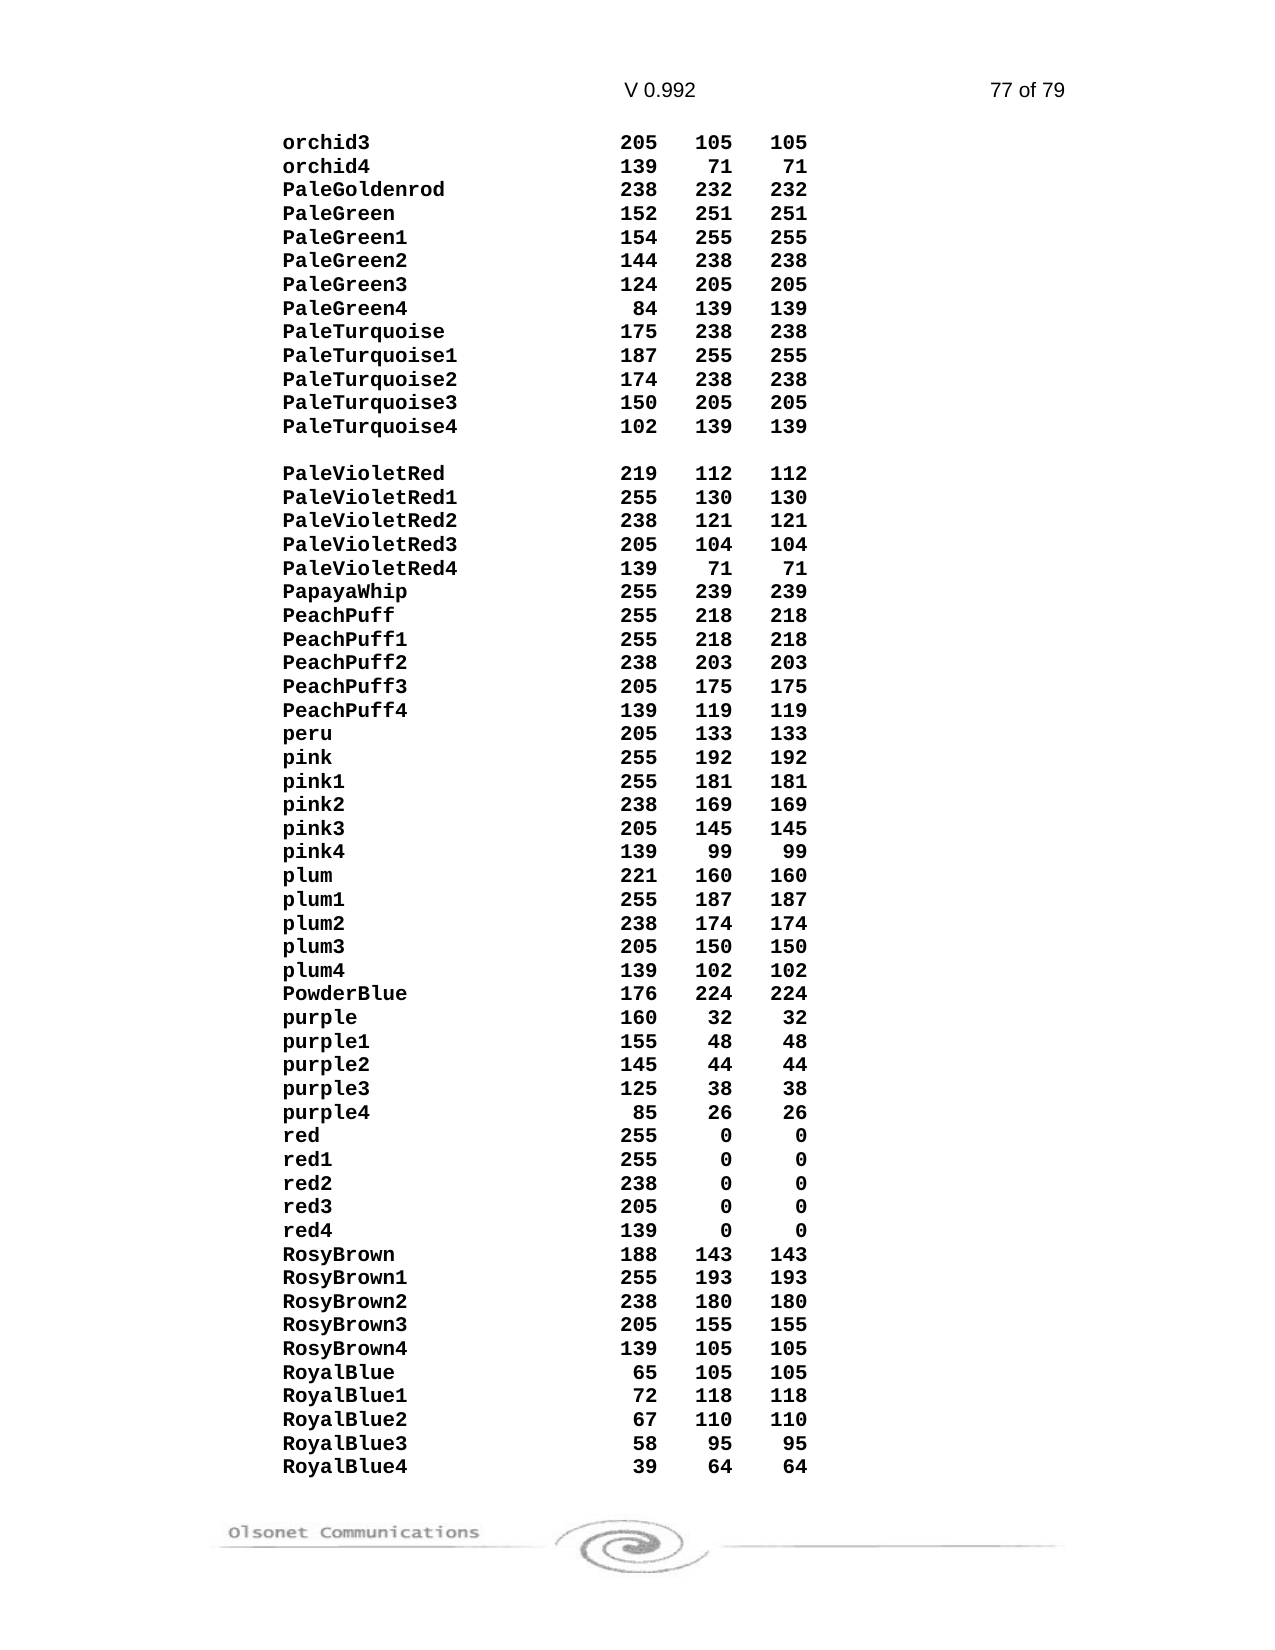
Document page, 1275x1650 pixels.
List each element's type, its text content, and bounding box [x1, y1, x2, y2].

text PaleGreen 152 251 251 [282, 203, 1065, 227]
text red2 238 0 0 [282, 1173, 1065, 1196]
text PeachPuff1 255 218 218 [282, 629, 1065, 652]
text PaleTurquoise3 150 205 205 [282, 392, 1065, 416]
text plum4 139 102 102 [282, 960, 1065, 983]
text plum 221 160 160 [282, 865, 1065, 889]
text purple2 145 44 44 [282, 1054, 1065, 1078]
text RoyalBlue2 67 110 110 [282, 1409, 1065, 1433]
text PaleGreen4 84 139 139 [282, 298, 1065, 321]
text red4 139 0 0 [282, 1220, 1065, 1243]
text peru 205 133 133 [282, 723, 1065, 747]
text pink1 255 181 181 [282, 771, 1065, 794]
text PaleVioletRed 219 112 112 [282, 463, 1065, 487]
picture [210, 1504, 1065, 1596]
text pink2 238 169 169 [282, 794, 1065, 818]
text purple4 85 26 26 [282, 1102, 1065, 1125]
text purple 160 32 32 [282, 1007, 1065, 1031]
text PeachPuff 255 218 218 [282, 605, 1065, 629]
text plum2 238 174 174 [282, 912, 1065, 936]
text PaleTurquoise1 187 255 255 [282, 345, 1065, 369]
text PaleGreen1 154 255 255 [282, 227, 1065, 250]
text pink4 139 99 99 [282, 842, 1065, 865]
text PaleVioletRed2 238 121 121 [282, 511, 1065, 534]
text RoyalBlue1 72 118 118 [282, 1385, 1065, 1409]
text purple1 155 48 48 [282, 1031, 1065, 1054]
text RosyBrown 188 143 143 [282, 1243, 1065, 1267]
text RosyBrown2 238 180 180 [282, 1291, 1065, 1314]
text pink 255 192 192 [282, 747, 1065, 771]
text plum1 255 187 187 [282, 889, 1065, 912]
text RosyBrown3 205 155 155 [282, 1314, 1065, 1338]
text purple3 125 38 38 [282, 1078, 1065, 1102]
text red1 255 0 0 [282, 1149, 1065, 1173]
text RosyBrown1 255 193 193 [282, 1267, 1065, 1291]
text PeachPuff3 205 175 175 [282, 676, 1065, 700]
text PaleVioletRed1 255 130 130 [282, 487, 1065, 511]
text PaleTurquoise4 102 139 139 [282, 416, 1065, 439]
text PowderBlue 176 224 224 [282, 983, 1065, 1007]
text PaleTurquoise 175 238 238 [282, 321, 1065, 345]
text pink3 205 145 145 [282, 818, 1065, 842]
text orchid4 139 71 71 [282, 156, 1065, 179]
text PaleVioletRed3 205 104 104 [282, 534, 1065, 558]
text PeachPuff4 139 119 119 [282, 700, 1065, 723]
text PaleGoldenrod 238 232 232 [282, 179, 1065, 203]
text red 255 0 0 [282, 1125, 1065, 1149]
text RoyalBlue4 39 64 64 [282, 1456, 1065, 1480]
text PaleTurquoise2 174 238 238 [282, 369, 1065, 392]
text RosyBrown4 139 105 105 [282, 1338, 1065, 1362]
text PaleVioletRed4 139 71 71 [282, 558, 1065, 581]
text PeachPuff2 238 203 203 [282, 652, 1065, 676]
text RoyalBlue 65 105 105 [282, 1362, 1065, 1385]
text orchid3 205 105 105 [282, 132, 1065, 156]
text plum3 205 150 150 [282, 936, 1065, 960]
text red3 205 0 0 [282, 1196, 1065, 1220]
text PaleGreen2 144 238 238 [282, 250, 1065, 274]
text RoyalBlue3 58 95 95 [282, 1433, 1065, 1456]
text PaleGreen3 124 205 205 [282, 274, 1065, 298]
text PapayaWhip 255 239 239 [282, 581, 1065, 605]
